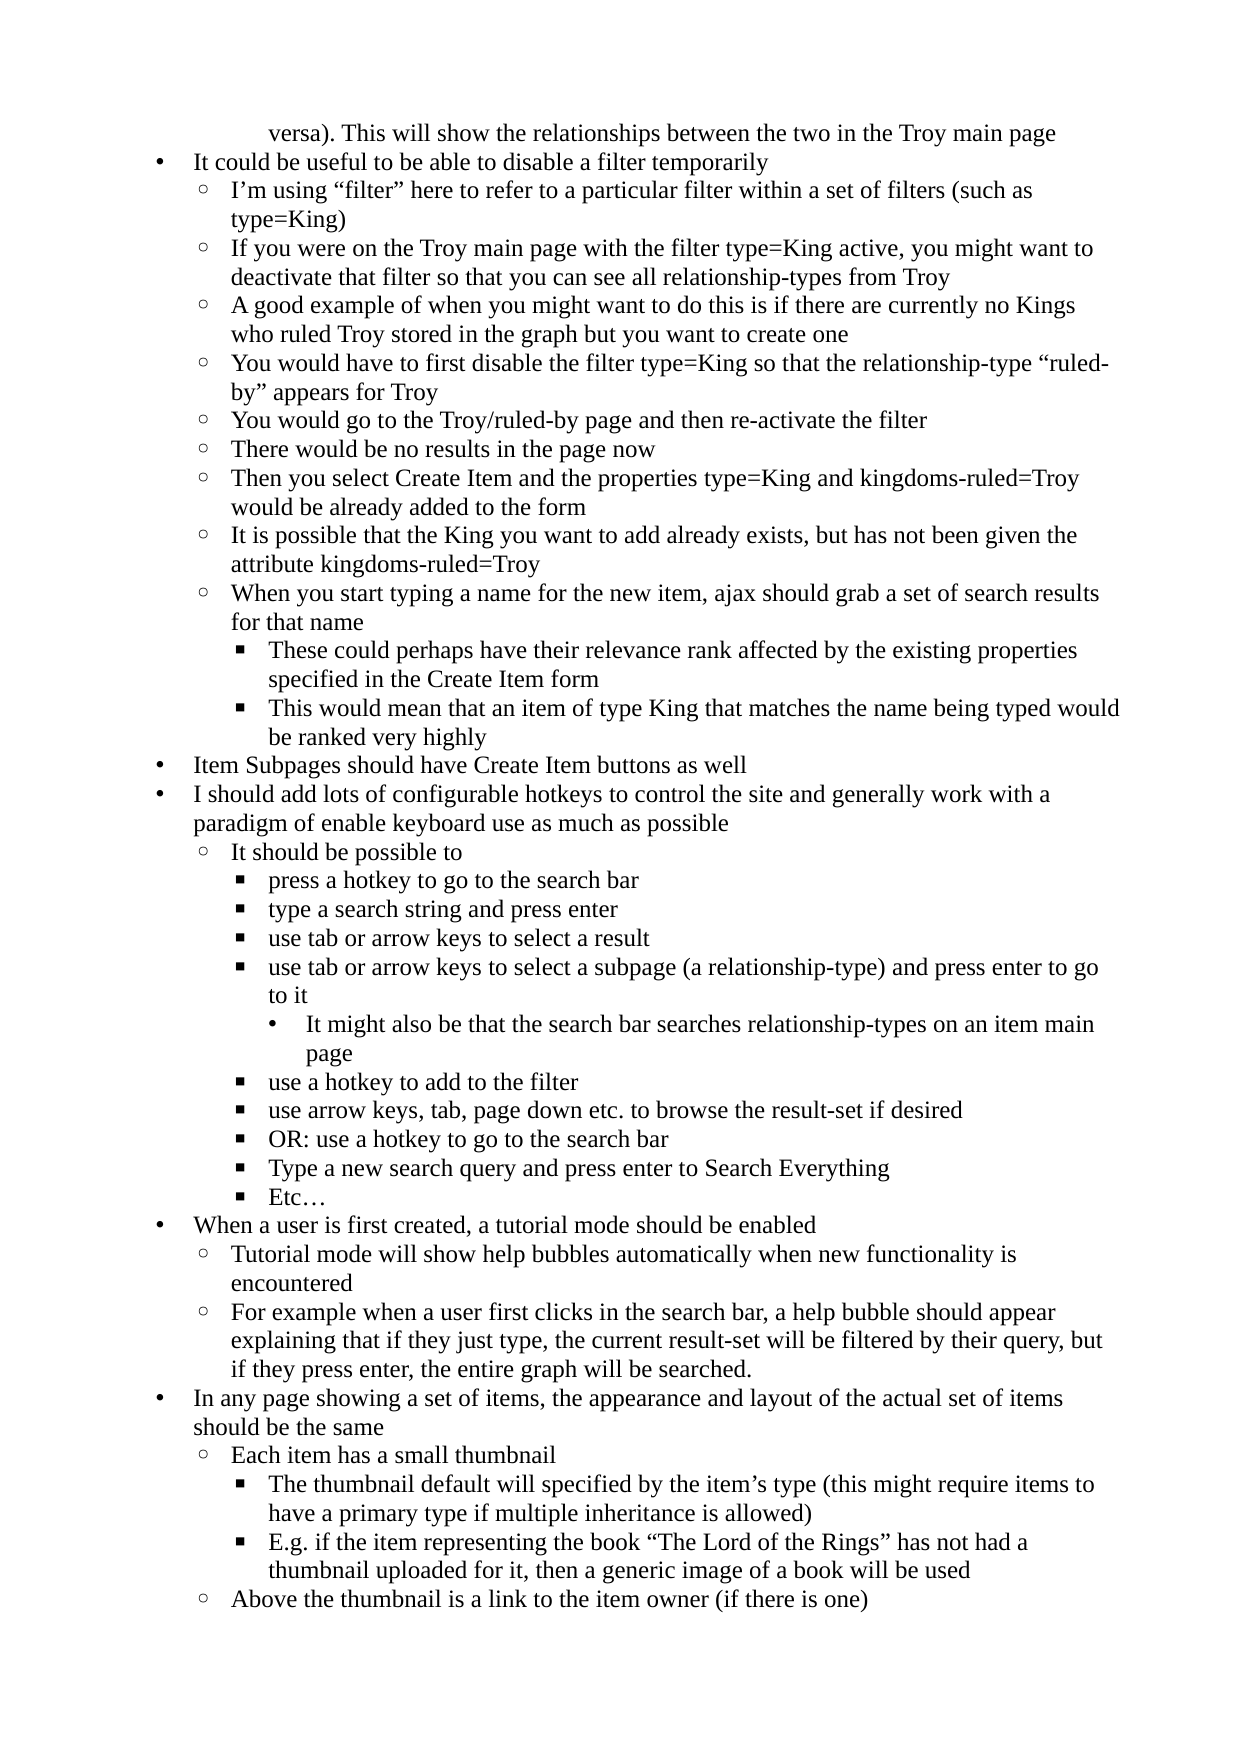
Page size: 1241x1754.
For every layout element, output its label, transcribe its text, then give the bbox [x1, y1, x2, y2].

list use a hotkey to add to the filter [231, 1067, 1122, 1096]
list use tab or arrow keys to select a subpage (a relationship-type) and press enter to go to it [231, 952, 1122, 1009]
list When you start typing a name for the new item, ajax should grab a set of search results for that name [193, 578, 1122, 636]
list Item Subpages should have Create Item buttons as well [156, 751, 1122, 779]
list E.g. if the item representing the book “The Lord of the Rings” has not had a thumbnail uploaded for it, then a generic image of a book will be used [231, 1527, 1122, 1584]
list type a search string and press enter [231, 894, 1122, 923]
list The thumbnail default will specified by the item’s type (this might require items to have a primary type if multiple inheritance is allowed) [231, 1469, 1122, 1527]
list This would mean that an item of type King that matches the name being typed would be ranked very highly [231, 693, 1122, 751]
list When a user is first created, a tutorial mode should be enabled [156, 1211, 1122, 1239]
list These could perhaps have their relevance rank affected by the existing properties specified in the Create Item form [231, 636, 1122, 693]
list versa). This will show the relationships between the two in the Troy main page [231, 118, 1122, 147]
list Type a new search query and press enter to Search Everything [231, 1153, 1122, 1182]
list If you were on the Troy main page with the filter type=King active, you might want to deactivate that filter so that you can see all relationship-types from Troy [193, 233, 1122, 291]
list In any page showing a set of items, the appearance and layout of the actual set of items should be the same [156, 1383, 1122, 1441]
list Tutorial mode will show help bubbles automatically when new functionality is encountered [193, 1239, 1122, 1297]
list Above the thumbnail is a link to the item owner (if there is one) [193, 1584, 1122, 1613]
list press a hotkey to go to the search bar [231, 866, 1122, 894]
list I should add lots of configurable hotkeys to control the site and generally work with a paradigm of enable keyboard use as much as possible [156, 779, 1122, 837]
list You would go to the Troy/ruled-by page and then re-activate the filter [193, 406, 1122, 434]
list use tab or arrow keys to select a result [231, 923, 1122, 952]
list There would be no results in the page now [193, 434, 1122, 463]
list For example when a user first clicks in the search bar, a help bubble should appear explaining that if they just type, the current result-set will be filtered by their query, but if they press enter, the entire graph will be searched. [193, 1297, 1122, 1383]
list It is possible that the King you want to add already exists, but has not been given the attribute kingdoms-ruled=Troy [193, 521, 1122, 578]
list OR: use a hotkey to go to the search bar [231, 1124, 1122, 1153]
list A good example of when you might want to do this is if there are currently no Kings who ruled Troy stored in the graph but you want to create one [193, 291, 1122, 348]
list Then you select Create Item and the properties type=King and kingdoms-ruled=Troy would be already added to the form [193, 463, 1122, 521]
list You would have to first disable the filter type=King so that the relationship-type “ruled-by” appears for Troy [193, 348, 1122, 406]
list It could be useful to be able to disable a filter temporarily [156, 147, 1122, 176]
list It should be possible to [193, 837, 1122, 866]
list use arrow keys, tab, page down etc. to browse the result-set if desired [231, 1096, 1122, 1124]
list I’m using “filter” here to refer to a particular filter within a set of filters (such as type=King) [193, 176, 1122, 233]
list Etc… [231, 1182, 1122, 1211]
list Each item has a small thumbnail [193, 1441, 1122, 1469]
list It might also be that the search bar searches relationship-types on an item main page [268, 1009, 1122, 1067]
